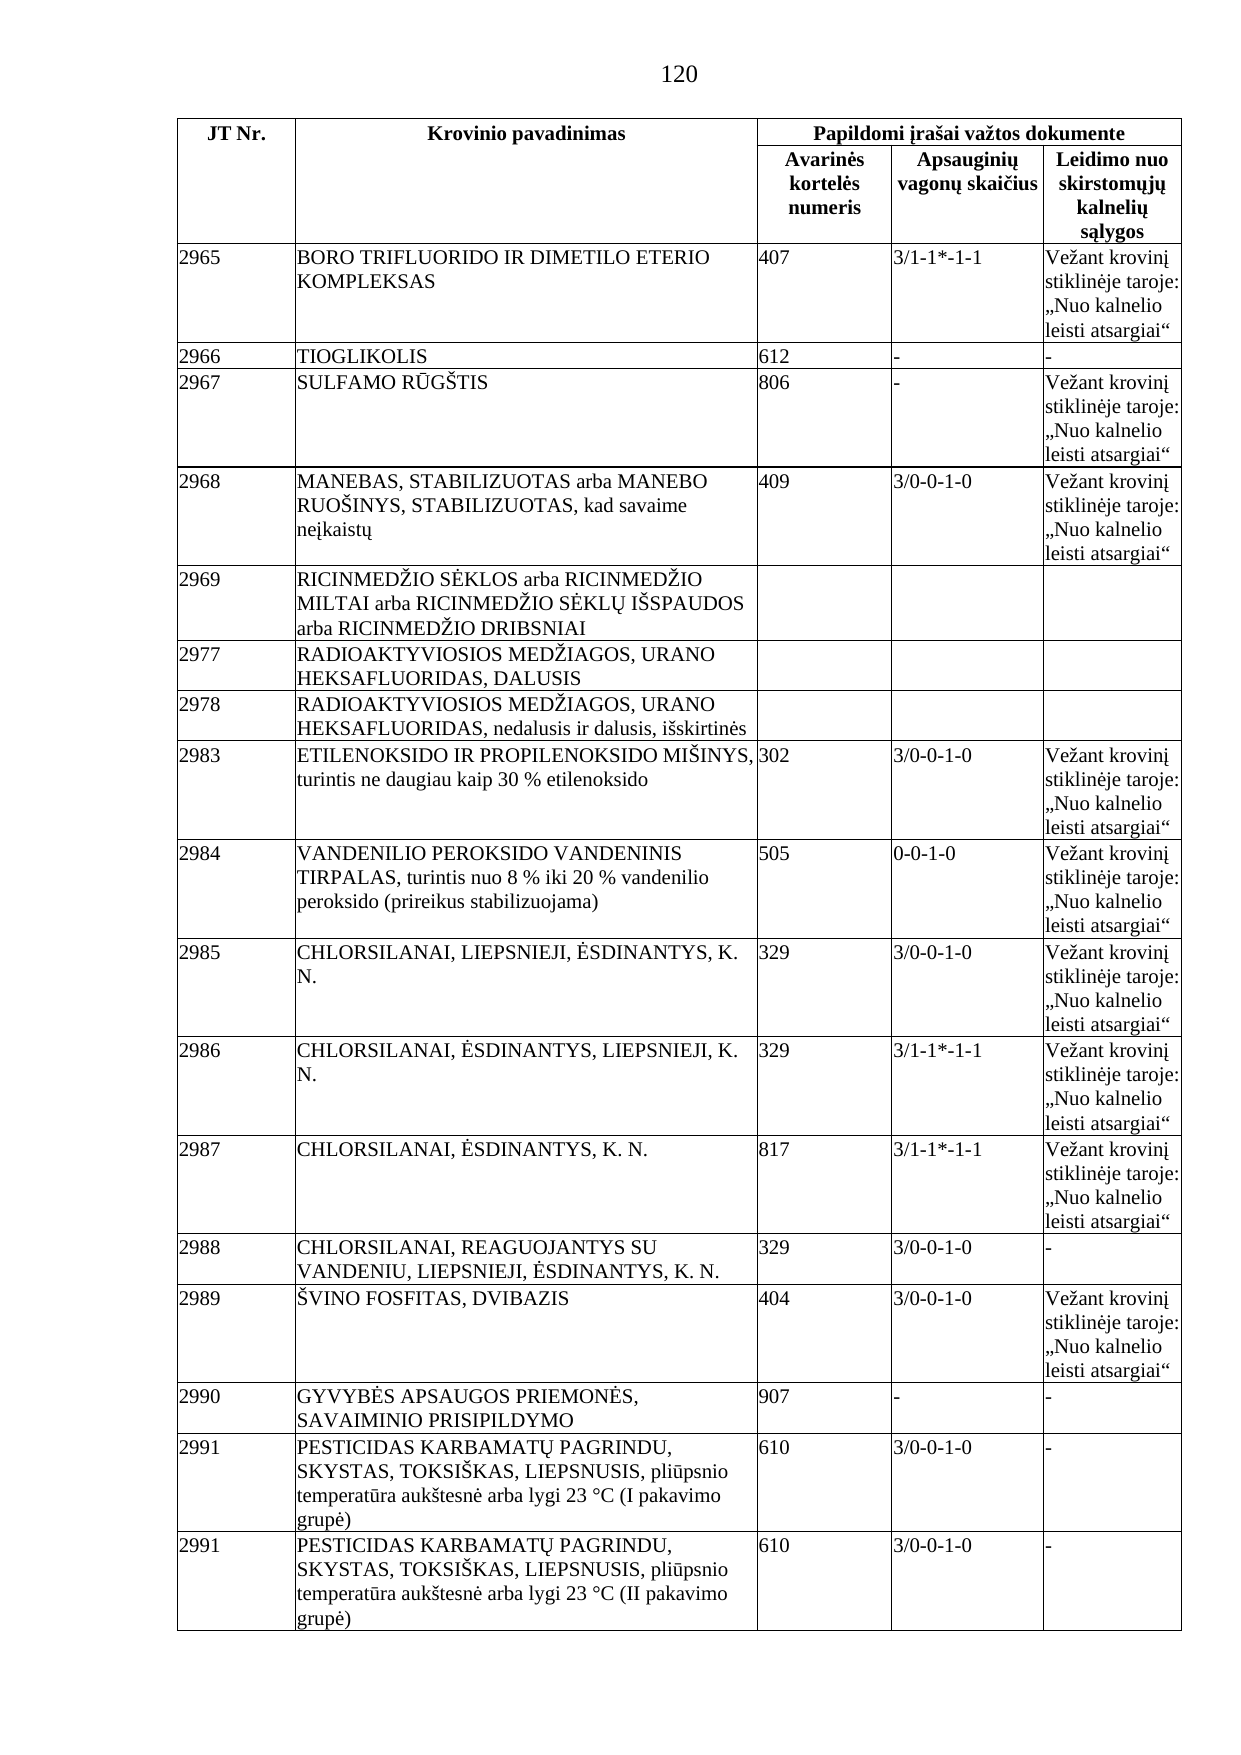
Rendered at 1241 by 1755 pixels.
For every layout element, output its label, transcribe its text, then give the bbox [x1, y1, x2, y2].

table_cell - [892, 343, 1043, 368]
table_cell GYVYBĖS APSAUGOS PRIEMONĖS, SAVAIMINIO PRISIPILDYMO [296, 1383, 757, 1432]
table_cell - [1044, 1532, 1181, 1629]
table_cell CHLORSILANAI, ĖSDINANTYS, LIEPSNIEJI, K. N. [296, 1037, 757, 1134]
table_cell 3/0-0-1-0 [892, 468, 1043, 565]
table_header Krovinio pavadinimas [296, 119, 757, 243]
table_cell [758, 566, 891, 639]
table_cell RADIOAKTYVIOSIOS MEDŽIAGOS, URANO HEKSAFLUORIDAS, DALUSIS [296, 641, 757, 690]
table_cell 505 [758, 840, 891, 937]
table_cell PESTICIDAS KARBAMATŲ PAGRINDU, SKYSTAS, TOKSIŠKAS, LIEPSNUSIS, pliūpsnio temperatūra aukštesnė arba lygi 23 °C (I pakavimo grupė) [296, 1434, 757, 1531]
table_cell 2989 [178, 1285, 295, 1382]
table_cell VANDENILIO PEROKSIDO VANDENINIS TIRPALAS, turintis nuo 8 % iki 20 % vandenilio peroksido (prireikus stabilizuojama) [296, 840, 757, 937]
table_cell 3/1-1*-1-1 [892, 1037, 1043, 1134]
table_cell - [1044, 1383, 1181, 1432]
table_cell 610 [758, 1532, 891, 1629]
table_cell 3/0-0-1-0 [892, 1434, 1043, 1531]
table_cell [758, 641, 891, 690]
table_cell [1044, 641, 1181, 690]
table_cell PESTICIDAS KARBAMATŲ PAGRINDU, SKYSTAS, TOKSIŠKAS, LIEPSNUSIS, pliūpsnio temperatūra aukštesnė arba lygi 23 °C (II pakavimo grupė) [296, 1532, 757, 1629]
table_cell CHLORSILANAI, REAGUOJANTYS SU VANDENIU, LIEPSNIEJI, ĖSDINANTYS, K. N. [296, 1234, 757, 1283]
table_cell Vežant krovinį stiklinėje taroje: „Nuo kalnelio leisti atsargiai“ [1044, 468, 1181, 565]
table_cell 3/0-0-1-0 [892, 1234, 1043, 1283]
table_cell 610 [758, 1434, 891, 1531]
table_cell - [1044, 343, 1181, 368]
table_cell 404 [758, 1285, 891, 1382]
table_cell Vežant krovinį stiklinėje taroje: „Nuo kalnelio leisti atsargiai“ [1044, 741, 1181, 839]
table_cell BORO TRIFLUORIDO IR DIMETILO ETERIO KOMPLEKSAS [296, 244, 757, 342]
table_cell [1044, 566, 1181, 639]
table_cell RADIOAKTYVIOSIOS MEDŽIAGOS, URANO HEKSAFLUORIDAS, nedalusis ir dalusis, išskirtinės [296, 691, 757, 740]
table_cell 2983 [178, 741, 295, 839]
table_header Papildomi įrašai važtos dokumente [758, 119, 1181, 144]
table_cell 2977 [178, 641, 295, 690]
table_cell RICINMEDŽIO SĖKLOS arba RICINMEDŽIO MILTAI arba RICINMEDŽIO SĖKLŲ IŠSPAUDOS arba RICINMEDŽIO DRIBSNIAI [296, 566, 757, 639]
table_cell 302 [758, 741, 891, 839]
table_cell 817 [758, 1136, 891, 1233]
table_cell 2978 [178, 691, 295, 740]
table_cell [1044, 691, 1181, 740]
table_cell [892, 691, 1043, 740]
table_cell Vežant krovinį stiklinėje taroje: „Nuo kalnelio leisti atsargiai“ [1044, 939, 1181, 1036]
table_cell 3/0-0-1-0 [892, 1285, 1043, 1382]
table_cell 2969 [178, 566, 295, 639]
table_cell 2991 [178, 1434, 295, 1531]
table_cell 407 [758, 244, 891, 342]
table_cell Vežant krovinį stiklinėje taroje: „Nuo kalnelio leisti atsargiai“ [1044, 369, 1181, 466]
table_cell 3/1-1*-1-1 [892, 1136, 1043, 1233]
table_cell 409 [758, 468, 891, 565]
table_cell 3/1-1*-1-1 [892, 244, 1043, 342]
table_cell 2990 [178, 1383, 295, 1432]
table_cell Vežant krovinį stiklinėje taroje: „Nuo kalnelio leisti atsargiai“ [1044, 1136, 1181, 1233]
table_cell [758, 691, 891, 740]
table_cell MANEBAS, STABILIZUOTAS arba MANEBO RUOŠINYS, STABILIZUOTAS, kad savaime neįkaistų [296, 468, 757, 565]
table_cell 2965 [178, 244, 295, 342]
table_cell 3/0-0-1-0 [892, 1532, 1043, 1629]
table_cell 329 [758, 1037, 891, 1134]
table_cell 2988 [178, 1234, 295, 1283]
table_cell Avarinės kortelės numeris [758, 146, 891, 243]
table_cell 2986 [178, 1037, 295, 1134]
table_cell 806 [758, 369, 891, 466]
table_cell 2987 [178, 1136, 295, 1233]
table_cell 2967 [178, 369, 295, 466]
table_cell 2968 [178, 468, 295, 565]
table_cell Leidimo nuo skirstomųjų kalnelių sąlygos [1044, 146, 1181, 243]
table_cell 0-0-1-0 [892, 840, 1043, 937]
table_cell 2984 [178, 840, 295, 937]
table_cell [892, 641, 1043, 690]
table_cell Vežant krovinį stiklinėje taroje: „Nuo kalnelio leisti atsargiai“ [1044, 244, 1181, 342]
table_cell - [1044, 1234, 1181, 1283]
table_cell 907 [758, 1383, 891, 1432]
table_cell 2966 [178, 343, 295, 368]
table_cell 329 [758, 939, 891, 1036]
table_cell CHLORSILANAI, LIEPSNIEJI, ĖSDINANTYS, K. N. [296, 939, 757, 1036]
table_cell SULFAMO RŪGŠTIS [296, 369, 757, 466]
table_cell 2985 [178, 939, 295, 1036]
table_cell 3/0-0-1-0 [892, 741, 1043, 839]
table_cell - [892, 1383, 1043, 1432]
table_cell - [892, 369, 1043, 466]
table_cell 3/0-0-1-0 [892, 939, 1043, 1036]
table_cell CHLORSILANAI, ĖSDINANTYS, K. N. [296, 1136, 757, 1233]
table_cell Vežant krovinį stiklinėje taroje: „Nuo kalnelio leisti atsargiai“ [1044, 1285, 1181, 1382]
table_cell ETILENOKSIDO IR PROPILENOKSIDO MIŠINYS, turintis ne daugiau kaip 30 % etilenoksido [296, 741, 757, 839]
table_cell - [1044, 1434, 1181, 1531]
table_header JT Nr. [178, 119, 295, 243]
table_cell 329 [758, 1234, 891, 1283]
table_cell Vežant krovinį stiklinėje taroje: „Nuo kalnelio leisti atsargiai“ [1044, 840, 1181, 937]
table_cell Apsauginių vagonų skaičius [892, 146, 1043, 243]
table_cell [892, 566, 1043, 639]
table_cell 612 [758, 343, 891, 368]
table_cell TIOGLIKOLIS [296, 343, 757, 368]
table_cell ŠVINO FOSFITAS, DVIBAZIS [296, 1285, 757, 1382]
table_cell Vežant krovinį stiklinėje taroje: „Nuo kalnelio leisti atsargiai“ [1044, 1037, 1181, 1134]
table_cell 2991 [178, 1532, 295, 1629]
